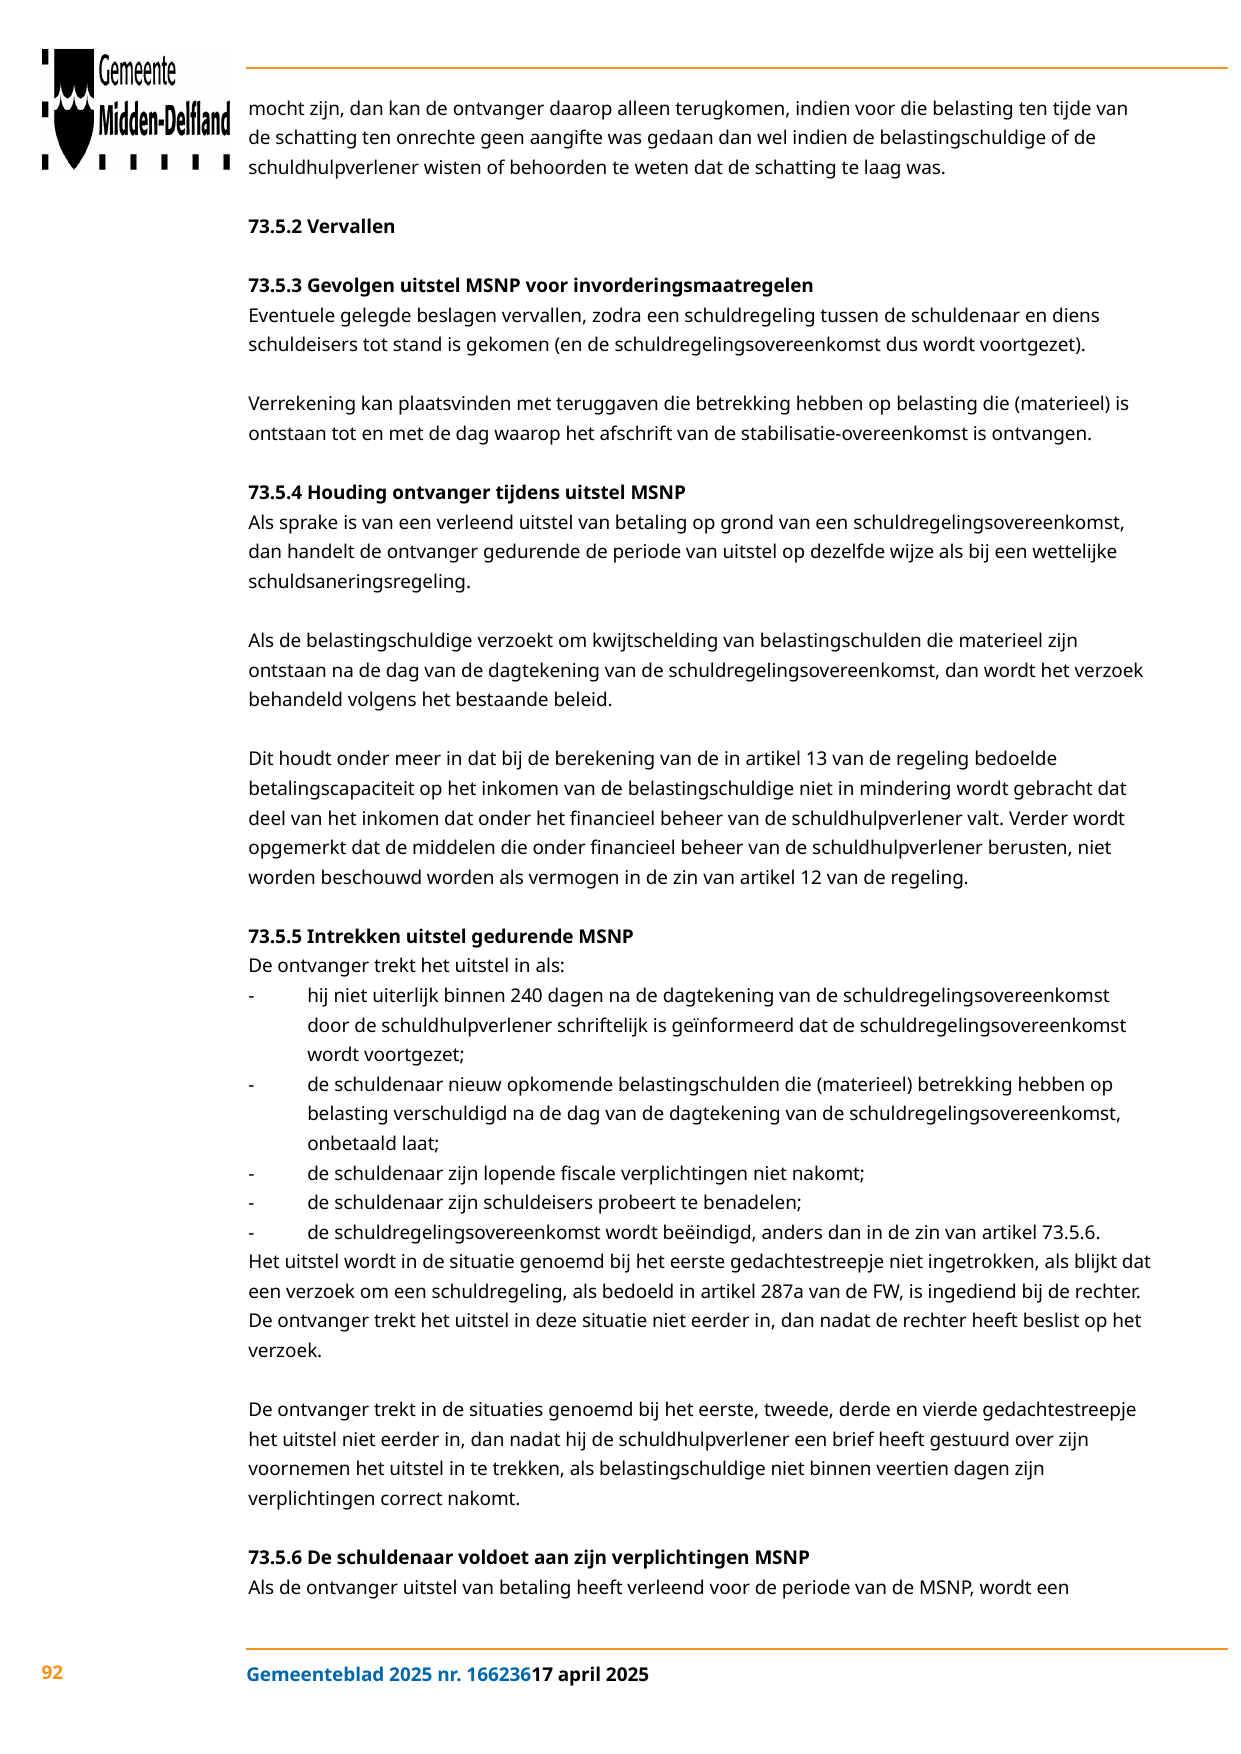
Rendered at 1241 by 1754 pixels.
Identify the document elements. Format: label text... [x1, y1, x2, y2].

text Het uitstel wordt in de situatie genoemd bij het eerste gedachtestreepje niet ingetrokken, als blijkt dat een verzoek om een schuldregeling, als bedoeld in artikel 287a van de FW, is ingediend bij de rechter. De ontvanger trekt het uitstel in deze situatie niet eerder in, dan nadat de rechter heeft beslist op het verzoek. [248, 1248, 1152, 1363]
picture [41, 47, 231, 172]
text 73.5.3 Gevolgen uitstel MSNP voor invorderingsmaatregelen [248, 272, 1152, 298]
text Als de ontvanger uitstel van betaling heeft verleend voor de periode van de MSNP, wordt een [248, 1574, 1152, 1600]
list hij niet uiterlijk binnen 240 dagen na de dagtekening van de schuldregelingsovereenkomst door de schuldhulpverlener schriftelijk is geïnformeerd dat de schuldregelingsovereenkomst wordt voortgezet; [248, 982, 1152, 1067]
text Als sprake is van een verleend uitstel van betaling op grond van een schuldregelingsovereenkomst, dan handelt de ontvanger gedurende de periode van uitstel op dezelfde wijze als bij een wettelijke schuldsaneringsregeling. [248, 509, 1152, 594]
list de schuldenaar nieuw opkomende belastingschulden die (materieel) betrekking hebben op belasting verschuldigd na de dag van de dagtekening van de schuldregelingsovereenkomst, onbetaald laat; [248, 1071, 1152, 1156]
text 73.5.2 Vervallen [248, 213, 1152, 239]
text Dit houdt onder meer in dat bij de berekening van de in artikel 13 van de regeling bedoelde betalingscapaciteit op het inkomen van de belastingschuldige niet in mindering wordt gebracht dat deel van het inkomen dat onder het financieel beheer van de schuldhulpverlener valt. Verder wordt opgemerkt dat de middelen die onder financieel beheer van de schuldhulpverlener berusten, niet worden beschouwd worden als vermogen in de zin van artikel 12 van de regeling. [248, 746, 1152, 890]
text mocht zijn, dan kan de ontvanger daarop alleen terugkomen, indien voor die belasting ten tijde van de schatting ten onrechte geen aangifte was gedaan dan wel indien de belastingschuldige of de schuldhulpverlener wisten of behoorden te weten dat de schatting te laag was. [248, 95, 1152, 180]
text De ontvanger trekt het uitstel in als: [248, 953, 1152, 978]
text Verrekening kan plaatsvinden met teruggaven die betrekking hebben op belasting die (materieel) is ontstaan tot en met de dag waarop het afschrift van de stabilisatie-overeenkomst is ontvangen. [248, 391, 1152, 446]
text 73.5.4 Houding ontvanger tijdens uitstel MSNP [248, 479, 1152, 505]
text 73.5.5 Intrekken uitstel gedurende MSNP [248, 923, 1152, 949]
text Als de belastingschuldige verzoekt om kwijtschelding van belastingschulden die materieel zijn ontstaan na de dag van de dagtekening van de schuldregelingsovereenkomst, dan wordt het verzoek behandeld volgens het bestaande beleid. [248, 627, 1152, 712]
text 73.5.6 De schuldenaar voldoet aan zijn verplichtingen MSNP [248, 1544, 1152, 1570]
list de schuldenaar zijn schuldeisers probeert te benadelen; [248, 1189, 1152, 1215]
text Eventuele gelegde beslagen vervallen, zodra een schuldregeling tussen de schuldenaar en diens schuldeisers tot stand is gekomen (en de schuldregelingsovereenkomst dus wordt voortgezet). [248, 302, 1152, 357]
list de schuldregelingsovereenkomst wordt beëindigd, anders dan in de zin van artikel 73.5.6. [248, 1219, 1152, 1245]
text De ontvanger trekt in de situaties genoemd bij het eerste, tweede, derde en vierde gedachtestreepje het uitstel niet eerder in, dan nadat hij de schuldhulpverlener een brief heeft gestuurd over zijn voornemen het uitstel in te trekken, als belastingschuldige niet binnen veertien dagen zijn verplichtingen correct nakomt. [248, 1396, 1152, 1511]
list de schuldenaar zijn lopende fiscale verplichtingen niet nakomt; [248, 1160, 1152, 1186]
